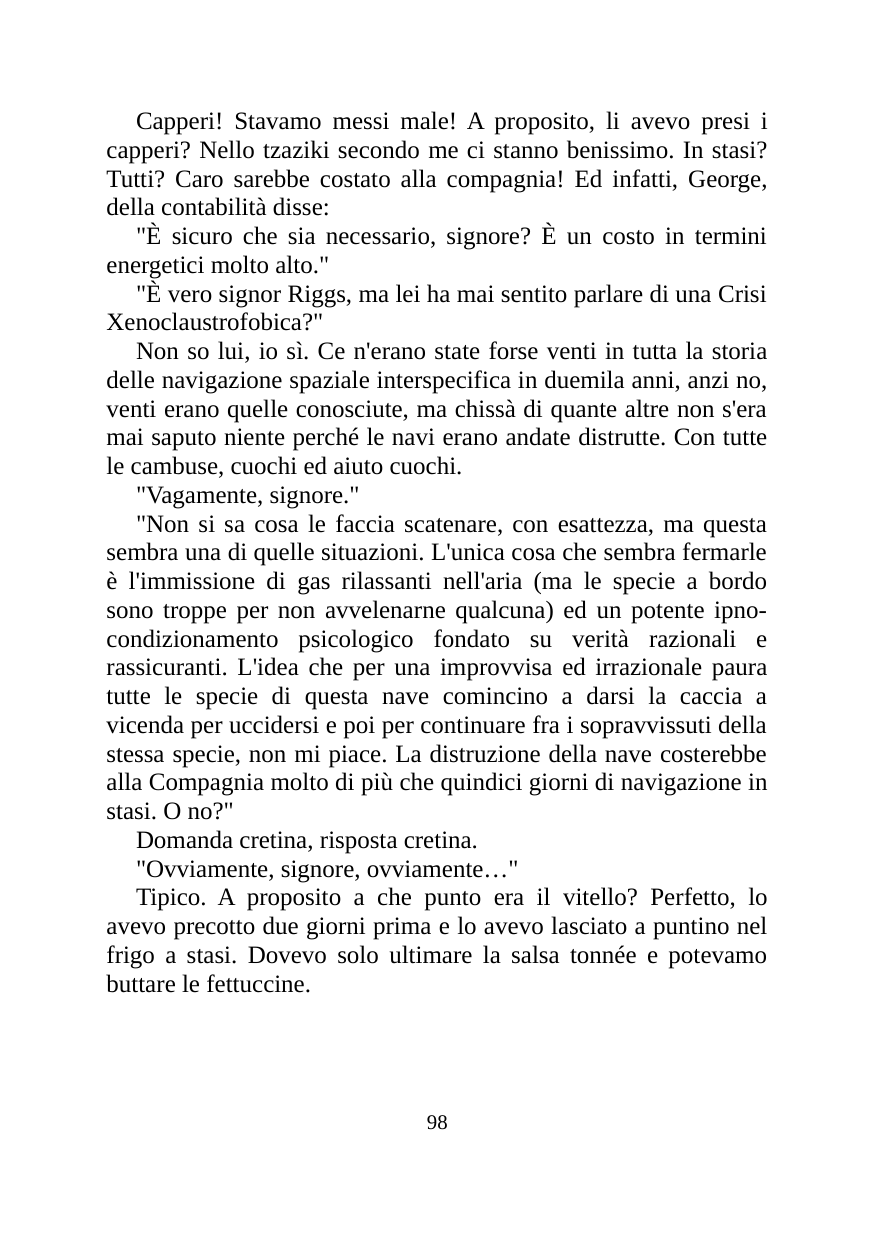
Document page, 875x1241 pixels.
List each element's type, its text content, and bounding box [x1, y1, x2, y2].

text "È vero signor Riggs, ma lei ha mai sentito parlare di una Crisi Xenoclaustrofobica?" [106, 279, 768, 336]
text "Non si sa cosa le faccia scatenare, con esattezza, ma questa sembra una di quelle situazioni. L'unica cosa che sembra fermarle è l'immissione di gas rilassanti nell'aria (ma le specie a bordo sono troppe per non avvelenarne qualcuna) ed un potente ipno-condizionamento psicologico fondato su verità razionali e rassicuranti. L'idea che per una improvvisa ed irrazionale paura tutte le specie di questa nave comincino a darsi la caccia a vicenda per uccidersi e poi per continuare fra i sopravvissuti della stessa specie, non mi piace. La distruzione della nave costerebbe alla Compagnia molto di più che quindici giorni di navigazione in stasi. O no?" [106, 509, 768, 825]
text "Vagamente, signore." [106, 480, 768, 509]
text Tipico. A proposito a che punto era il vitello? Perfetto, lo avevo precotto due giorni prima e lo avevo lasciato a puntino nel frigo a stasi. Dovevo solo ultimare la salsa tonnée e potevamo buttare le fettuccine. [106, 882, 768, 997]
text Non so lui, io sì. Ce n'erano state forse venti in tutta la storia delle navigazione spaziale interspecifica in duemila anni, anzi no, venti erano quelle conosciute, ma chissà di quante altre non s'era mai saputo niente perché le navi erano andate distrutte. Con tutte le cambuse, cuochi ed aiuto cuochi. [106, 336, 768, 480]
text "È sicuro che sia necessario, signore? È un costo in termini energetici molto alto." [106, 221, 768, 279]
text "Ovviamente, signore, ovviamente…" [106, 854, 768, 882]
text Capperi! Stavamo messi male! A proposito, li avevo presi i capperi? Nello tzaziki secondo me ci stanno benissimo. In stasi? Tutti? Caro sarebbe costato alla compagnia! Ed infatti, George, della contabilità disse: [106, 106, 768, 221]
text Domanda cretina, risposta cretina. [106, 825, 768, 854]
